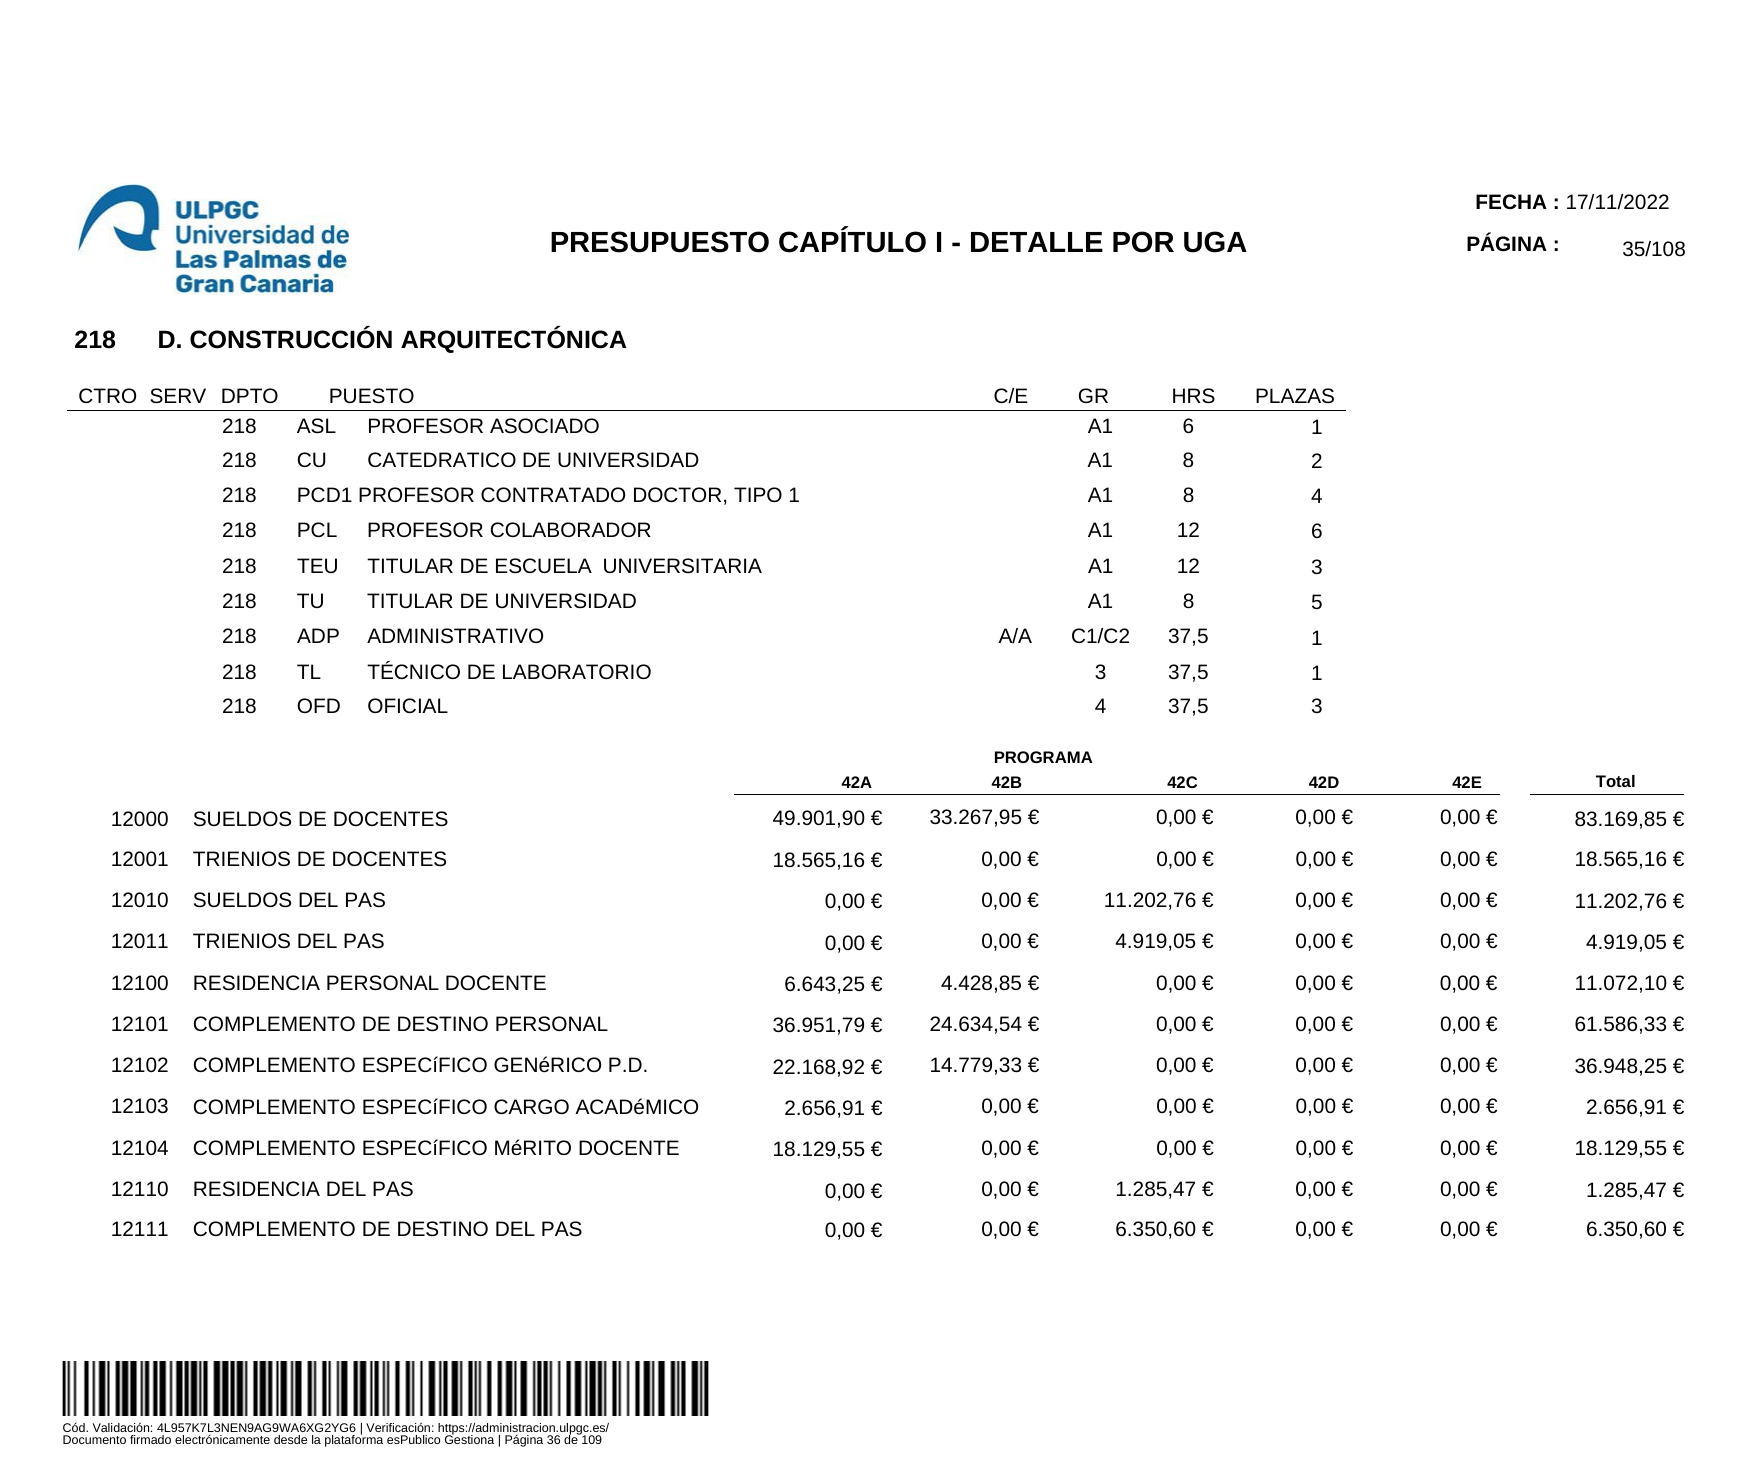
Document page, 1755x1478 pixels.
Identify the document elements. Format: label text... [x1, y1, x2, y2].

table_cell 0,00 € [906, 1169, 1098, 1211]
table_cell [1500, 794, 1529, 839]
table_cell 12001 [105, 839, 180, 880]
table_cell TEU TITULAR DE ESCUELA UNIVERSITARIA [288, 549, 901, 584]
table_cell TL TÉCNICO DE LABORATORIO [288, 655, 901, 690]
table_header DPTO [213, 387, 287, 410]
table_cell 0,00 € [1255, 1087, 1397, 1128]
table_cell 4 [1051, 690, 1148, 720]
table_cell A1 [1051, 584, 1148, 619]
table_cell [67, 478, 143, 513]
table_header HRS [1149, 387, 1235, 410]
table_cell 2.656,91 € [734, 1087, 906, 1128]
table_cell [901, 655, 1051, 690]
table_cell COMPLEMENTO ESPECíFICO GENéRICO P.D. [180, 1045, 734, 1087]
table_cell 0,00 € [1099, 1087, 1254, 1128]
table_cell 0,00 € [1397, 1045, 1500, 1087]
table_cell 49.901,90 € [734, 795, 906, 839]
table_header PROGRAMA [906, 749, 1098, 770]
table_cell 0,00 € [1255, 880, 1397, 921]
table_cell 0,00 € [906, 921, 1098, 963]
table_cell 24.634,54 € [906, 1004, 1098, 1045]
table_cell A/A [901, 619, 1051, 655]
table_cell RESIDENCIA DEL PAS [180, 1169, 734, 1211]
table_cell [143, 513, 213, 549]
table_cell 18.129,55 € [1530, 1128, 1684, 1169]
table_cell [67, 443, 143, 478]
table_cell 0,00 € [1099, 839, 1254, 880]
table_cell [67, 690, 143, 720]
table_cell 18.565,16 € [734, 839, 906, 880]
table_cell A1 [1051, 513, 1148, 549]
table_cell 12111 [105, 1211, 180, 1244]
table_cell TRIENIOS DEL PAS [180, 921, 734, 963]
table_cell 3 [1235, 549, 1346, 584]
table_cell SUELDOS DE DOCENTES [180, 794, 734, 839]
table_cell 0,00 € [906, 1211, 1098, 1244]
table_cell 12000 [105, 794, 180, 839]
table_cell [143, 478, 213, 513]
table_cell 0,00 € [734, 921, 906, 963]
table_cell 0,00 € [1099, 1045, 1254, 1087]
table_cell [67, 619, 143, 655]
table_cell 0,00 € [1397, 1087, 1500, 1128]
table_cell 61.586,33 € [1530, 1004, 1684, 1045]
table_cell 0,00 € [1099, 963, 1254, 1004]
table_cell 1 [1235, 655, 1346, 690]
table_cell A1 [1051, 549, 1148, 584]
table_cell 6.643,25 € [734, 963, 906, 1004]
table_cell OFD OFICIAL [288, 690, 901, 720]
table_cell 0,00 € [1255, 1211, 1397, 1244]
table_header [1099, 749, 1684, 770]
table_cell COMPLEMENTO ESPECíFICO MéRITO DOCENTE [180, 1128, 734, 1169]
table_cell 218 [213, 478, 287, 513]
table_cell [143, 443, 213, 478]
table_cell 0,00 € [734, 1169, 906, 1211]
table_cell COMPLEMENTO ESPECíFICO CARGO ACADéMICO [180, 1087, 734, 1128]
table_cell 0,00 € [1397, 963, 1500, 1004]
table_cell 83.169,85 € [1530, 795, 1684, 839]
table_cell 1.285,47 € [1099, 1169, 1254, 1211]
table_cell [1500, 770, 1529, 794]
table_cell 0,00 € [1255, 1169, 1397, 1211]
table_cell 0,00 € [1255, 921, 1397, 963]
table_cell 218 [213, 655, 287, 690]
table_cell [1500, 921, 1529, 963]
table_cell ASL PROFESOR ASOCIADO [288, 411, 901, 443]
table_cell [67, 584, 143, 619]
table_cell A1 [1051, 411, 1148, 443]
table_cell 0,00 € [1099, 795, 1254, 839]
table_cell COMPLEMENTO DE DESTINO PERSONAL [180, 1004, 734, 1045]
table_cell 11.202,76 € [1530, 880, 1684, 921]
table_cell [1500, 1128, 1529, 1169]
table_cell [1500, 839, 1529, 880]
table_cell 0,00 € [906, 839, 1098, 880]
table_cell 0,00 € [1099, 1128, 1254, 1169]
table_cell 1.285,47 € [1530, 1169, 1684, 1211]
table_cell [143, 690, 213, 720]
table_cell PCD1 PROFESOR CONTRATADO DOCTOR, TIPO 1 [288, 478, 901, 513]
table_cell 0,00 € [1397, 795, 1500, 839]
table_cell [1500, 1169, 1529, 1211]
table_header [734, 749, 906, 770]
text 218 D. CONSTRUCCIÓN ARQUITECTÓNICA [74, 325, 1698, 354]
table_cell 3 [1235, 690, 1346, 720]
table_cell [143, 549, 213, 584]
table_cell 42B [906, 770, 1098, 794]
table_cell 6 [1149, 411, 1235, 443]
table_cell [143, 655, 213, 690]
table_cell 4.919,05 € [1530, 921, 1684, 963]
table_cell 14.779,33 € [906, 1045, 1098, 1087]
table_cell SUELDOS DEL PAS [180, 880, 734, 921]
table_cell 42A [734, 770, 906, 794]
table_cell [901, 411, 1051, 443]
table_cell 1 [1235, 411, 1346, 443]
table_cell [1500, 880, 1529, 921]
table_cell 42C [1099, 770, 1254, 794]
table_cell COMPLEMENTO DE DESTINO DEL PAS [180, 1211, 734, 1244]
table_cell 12 [1149, 549, 1235, 584]
table_cell 0,00 € [1397, 1211, 1500, 1244]
table_cell [901, 690, 1051, 720]
table_cell 12110 [105, 1169, 180, 1211]
table_cell 12 [1149, 513, 1235, 549]
table_header PLAZAS [1235, 387, 1346, 410]
table_cell 1 [1235, 619, 1346, 655]
table_cell [1500, 1211, 1529, 1244]
table_header CTRO [67, 387, 143, 410]
table_cell 5 [1235, 584, 1346, 619]
table_header PUESTO [288, 387, 901, 410]
table_cell [67, 411, 143, 443]
table_cell TU TITULAR DE UNIVERSIDAD [288, 584, 901, 619]
table_cell [901, 513, 1051, 549]
table_cell [901, 443, 1051, 478]
table_cell 42E [1397, 770, 1500, 794]
table_cell 0,00 € [1397, 839, 1500, 880]
table_cell CU CATEDRATICO DE UNIVERSIDAD [288, 443, 901, 478]
table_header C/E [901, 387, 1051, 410]
table_cell 3 [1051, 655, 1148, 690]
table_cell 12011 [105, 921, 180, 963]
table_cell [143, 411, 213, 443]
table_cell [1500, 1087, 1529, 1128]
table_cell 37,5 [1149, 655, 1235, 690]
table_cell 18.129,55 € [734, 1128, 906, 1169]
table_cell RESIDENCIA PERSONAL DOCENTE [180, 963, 734, 1004]
table_cell 36.948,25 € [1530, 1045, 1684, 1087]
table_header SERV [143, 387, 213, 410]
table_cell 12100 [105, 963, 180, 1004]
table_cell 218 [213, 584, 287, 619]
table_cell 6.350,60 € [1530, 1211, 1684, 1244]
table_cell Total [1530, 770, 1684, 794]
table_cell 8 [1149, 478, 1235, 513]
table_cell A1 [1051, 443, 1148, 478]
table_cell 12101 [105, 1004, 180, 1045]
table_cell 0,00 € [1397, 880, 1500, 921]
table_cell 33.267,95 € [906, 795, 1098, 839]
table_cell 0,00 € [1397, 1128, 1500, 1169]
table_cell 218 [213, 513, 287, 549]
table_cell [901, 478, 1051, 513]
table_cell 2 [1235, 443, 1346, 478]
table_cell [901, 549, 1051, 584]
table_cell 0,00 € [906, 880, 1098, 921]
table_cell 0,00 € [1255, 1128, 1397, 1169]
table_cell 4.428,85 € [906, 963, 1098, 1004]
table_header [105, 749, 734, 794]
table_cell 0,00 € [734, 880, 906, 921]
table_cell [67, 549, 143, 584]
table_cell [143, 619, 213, 655]
table_cell [1500, 963, 1529, 1004]
table_cell [901, 584, 1051, 619]
table_cell 2.656,91 € [1530, 1087, 1684, 1128]
table_cell 12102 [105, 1045, 180, 1087]
table_cell [1500, 1045, 1529, 1087]
table_cell 4 [1235, 478, 1346, 513]
table_cell 6.350,60 € [1099, 1211, 1254, 1244]
table_cell 0,00 € [1397, 1169, 1500, 1211]
table_cell PCL PROFESOR COLABORADOR [288, 513, 901, 549]
table_cell 11.202,76 € [1099, 880, 1254, 921]
table_cell 36.951,79 € [734, 1004, 906, 1045]
table_cell 0,00 € [1397, 1004, 1500, 1045]
table_cell 12104 [105, 1128, 180, 1169]
table_cell 0,00 € [1255, 839, 1397, 880]
table_cell 11.072,10 € [1530, 963, 1684, 1004]
table_cell 0,00 € [1099, 1004, 1254, 1045]
table_cell 37,5 [1149, 619, 1235, 655]
table_cell [67, 513, 143, 549]
table_header GR [1051, 387, 1148, 410]
table_cell 0,00 € [1255, 1045, 1397, 1087]
table_cell 0,00 € [734, 1211, 906, 1244]
table_cell 218 [213, 619, 287, 655]
table_cell 0,00 € [1255, 795, 1397, 839]
table_cell 218 [213, 549, 287, 584]
table_cell 218 [213, 443, 287, 478]
table_cell 4.919,05 € [1099, 921, 1254, 963]
table_cell 37,5 [1149, 690, 1235, 720]
table_cell 0,00 € [1397, 921, 1500, 963]
table_cell 12010 [105, 880, 180, 921]
table_cell 22.168,92 € [734, 1045, 906, 1087]
table_cell 0,00 € [906, 1087, 1098, 1128]
table_cell [67, 655, 143, 690]
table_cell 18.565,16 € [1530, 839, 1684, 880]
table_cell [143, 584, 213, 619]
table_cell [1500, 1004, 1529, 1045]
table_cell A1 [1051, 478, 1148, 513]
table_cell ADP ADMINISTRATIVO [288, 619, 901, 655]
table_cell 218 [213, 690, 287, 720]
table_cell TRIENIOS DE DOCENTES [180, 839, 734, 880]
table_cell 8 [1149, 584, 1235, 619]
table_cell 6 [1235, 513, 1346, 549]
table_cell 12103 [105, 1087, 180, 1128]
table_cell 0,00 € [906, 1128, 1098, 1169]
table_cell C1/C2 [1051, 619, 1148, 655]
table_cell 8 [1149, 443, 1235, 478]
table_cell 42D [1255, 770, 1397, 794]
table_cell 0,00 € [1255, 1004, 1397, 1045]
table_cell 218 [213, 411, 287, 443]
table_cell 0,00 € [1255, 963, 1397, 1004]
